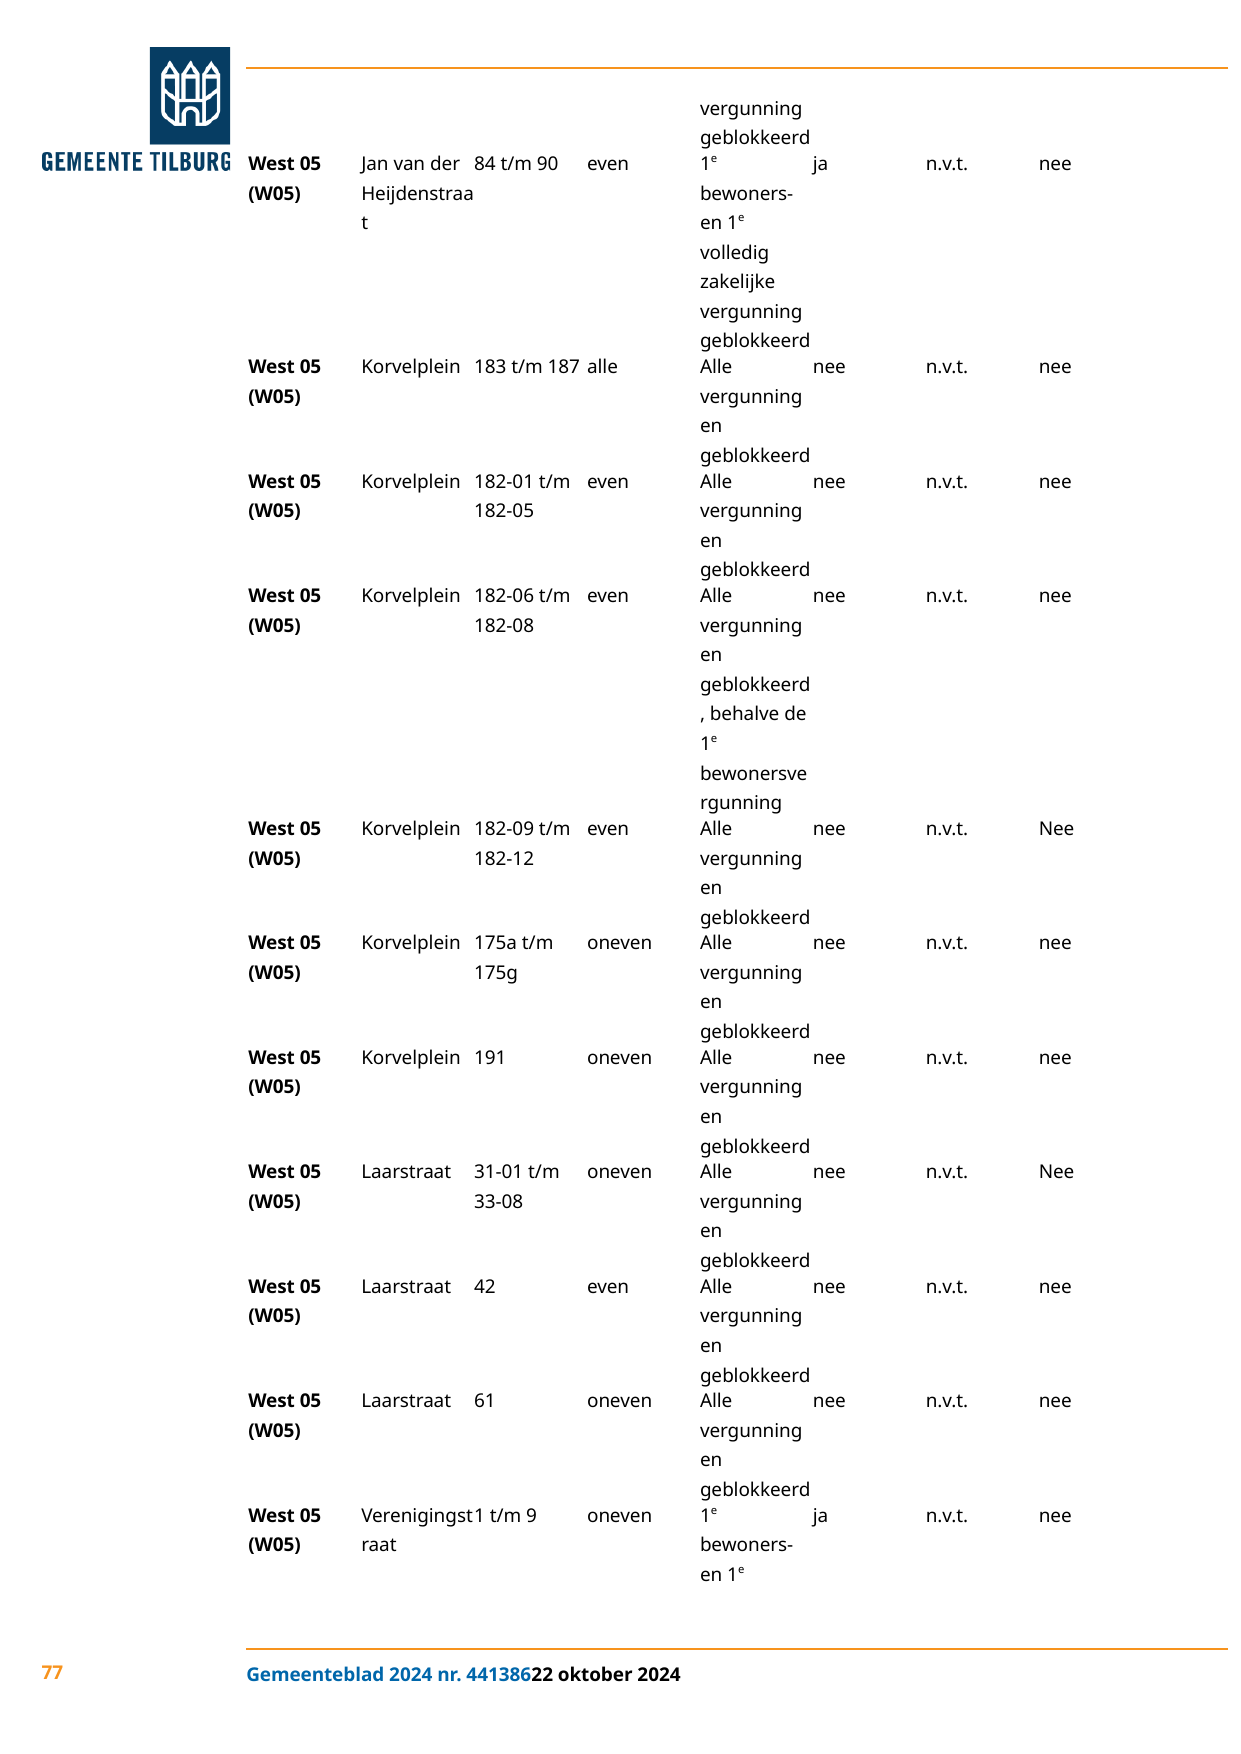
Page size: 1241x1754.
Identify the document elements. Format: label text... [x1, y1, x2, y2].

picture [41, 47, 231, 172]
table_cell West 05 (W05) [248, 353, 361, 468]
table_cell n.v.t. [926, 150, 1038, 353]
table_cell 1e bewoners- en 1e [700, 1502, 813, 1587]
table_cell n.v.t. [926, 1388, 1038, 1502]
table_cell 1 t/m 9 [474, 1502, 587, 1587]
table_cell nee [813, 582, 926, 815]
table_cell nee [813, 1388, 926, 1502]
table_cell Alle vergunningen geblokkeerd [700, 468, 813, 582]
table_cell West 05 (W05) [248, 1273, 361, 1387]
table_cell nee [1039, 1044, 1152, 1158]
table_cell Korvelplein [361, 353, 474, 468]
table_cell nee [1039, 1502, 1152, 1587]
table_cell 61 [474, 1388, 587, 1502]
table_cell ja [813, 1502, 926, 1587]
table_cell 42 [474, 1273, 587, 1387]
table_cell Alle vergunningen geblokkeerd [700, 930, 813, 1044]
table_cell 31-01 t/m 33-08 [474, 1159, 587, 1273]
table_cell 175a t/m 175g [474, 930, 587, 1044]
table_cell West 05 (W05) [248, 815, 361, 929]
table_cell n.v.t. [926, 1159, 1038, 1273]
table_cell [248, 95, 361, 150]
table_cell Verenigingstraat [361, 1502, 474, 1587]
table_cell [474, 95, 587, 150]
table_cell nee [1039, 930, 1152, 1044]
table_cell West 05 (W05) [248, 1044, 361, 1158]
table_cell oneven [587, 1044, 700, 1158]
table_cell oneven [587, 1159, 700, 1273]
table_cell n.v.t. [926, 930, 1038, 1044]
table_cell Nee [1039, 815, 1152, 929]
table_cell nee [1039, 353, 1152, 468]
table_cell [1039, 95, 1152, 150]
table_cell Laarstraat [361, 1273, 474, 1387]
table_cell Alle vergunningen geblokkeerd [700, 1044, 813, 1158]
table_cell nee [813, 930, 926, 1044]
table_cell Korvelplein [361, 582, 474, 815]
table_cell 182-06 t/m 182-08 [474, 582, 587, 815]
table_cell West 05 (W05) [248, 1502, 361, 1587]
table_cell alle [587, 353, 700, 468]
table_cell nee [813, 1159, 926, 1273]
table_cell n.v.t. [926, 1273, 1038, 1387]
table_cell oneven [587, 1388, 700, 1502]
table_cell n.v.t. [926, 815, 1038, 929]
table_cell even [587, 1273, 700, 1387]
table_cell Korvelplein [361, 468, 474, 582]
table_cell 182-01 t/m 182-05 [474, 468, 587, 582]
table_cell nee [1039, 468, 1152, 582]
table_cell 183 t/m 187 [474, 353, 587, 468]
table_cell nee [813, 468, 926, 582]
table_cell even [587, 582, 700, 815]
table_cell Nee [1039, 1159, 1152, 1273]
table_cell 1e bewoners- en 1e volledig zakelijke vergunning geblokkeerd [700, 150, 813, 353]
table_cell West 05 (W05) [248, 1159, 361, 1273]
table_cell even [587, 815, 700, 929]
table_cell [813, 95, 926, 150]
table_cell nee [1039, 150, 1152, 353]
table_cell even [587, 468, 700, 582]
table_cell nee [813, 1044, 926, 1158]
table_cell West 05 (W05) [248, 582, 361, 815]
table_cell [587, 95, 700, 150]
table_cell Alle vergunningen geblokkeerd [700, 815, 813, 929]
table_cell oneven [587, 1502, 700, 1587]
table_cell [361, 95, 474, 150]
table_cell nee [813, 1273, 926, 1387]
table_cell West 05 (W05) [248, 468, 361, 582]
table_cell oneven [587, 930, 700, 1044]
table_cell Alle vergunningen geblokkeerd, behalve de 1e bewonersvergunning [700, 582, 813, 815]
table_cell 84 t/m 90 [474, 150, 587, 353]
table_cell West 05 (W05) [248, 1388, 361, 1502]
table_cell nee [1039, 582, 1152, 815]
table_cell even [587, 150, 700, 353]
table_cell Korvelplein [361, 1044, 474, 1158]
table_cell West 05 (W05) [248, 150, 361, 353]
table_cell West 05 (W05) [248, 930, 361, 1044]
table_cell Laarstraat [361, 1388, 474, 1502]
table_cell n.v.t. [926, 1044, 1038, 1158]
table_cell Alle vergunningen geblokkeerd [700, 1273, 813, 1387]
table_cell Alle vergunningen geblokkeerd [700, 1388, 813, 1502]
table_cell nee [813, 353, 926, 468]
table_cell n.v.t. [926, 468, 1038, 582]
table_cell Korvelplein [361, 930, 474, 1044]
table_cell Alle vergunningen geblokkeerd [700, 353, 813, 468]
table_cell Korvelplein [361, 815, 474, 929]
table_cell [926, 95, 1038, 150]
table_cell Jan van der Heijdenstraat [361, 150, 474, 353]
table_cell vergunning geblokkeerd [700, 95, 813, 150]
table_cell n.v.t. [926, 582, 1038, 815]
table_cell 191 [474, 1044, 587, 1158]
table_cell n.v.t. [926, 353, 1038, 468]
table_cell Alle vergunningen geblokkeerd [700, 1159, 813, 1273]
table_cell Laarstraat [361, 1159, 474, 1273]
table_cell nee [1039, 1388, 1152, 1502]
table_cell nee [1039, 1273, 1152, 1387]
table_cell n.v.t. [926, 1502, 1038, 1587]
table_cell 182-09 t/m 182-12 [474, 815, 587, 929]
table_cell ja [813, 150, 926, 353]
table_cell nee [813, 815, 926, 929]
